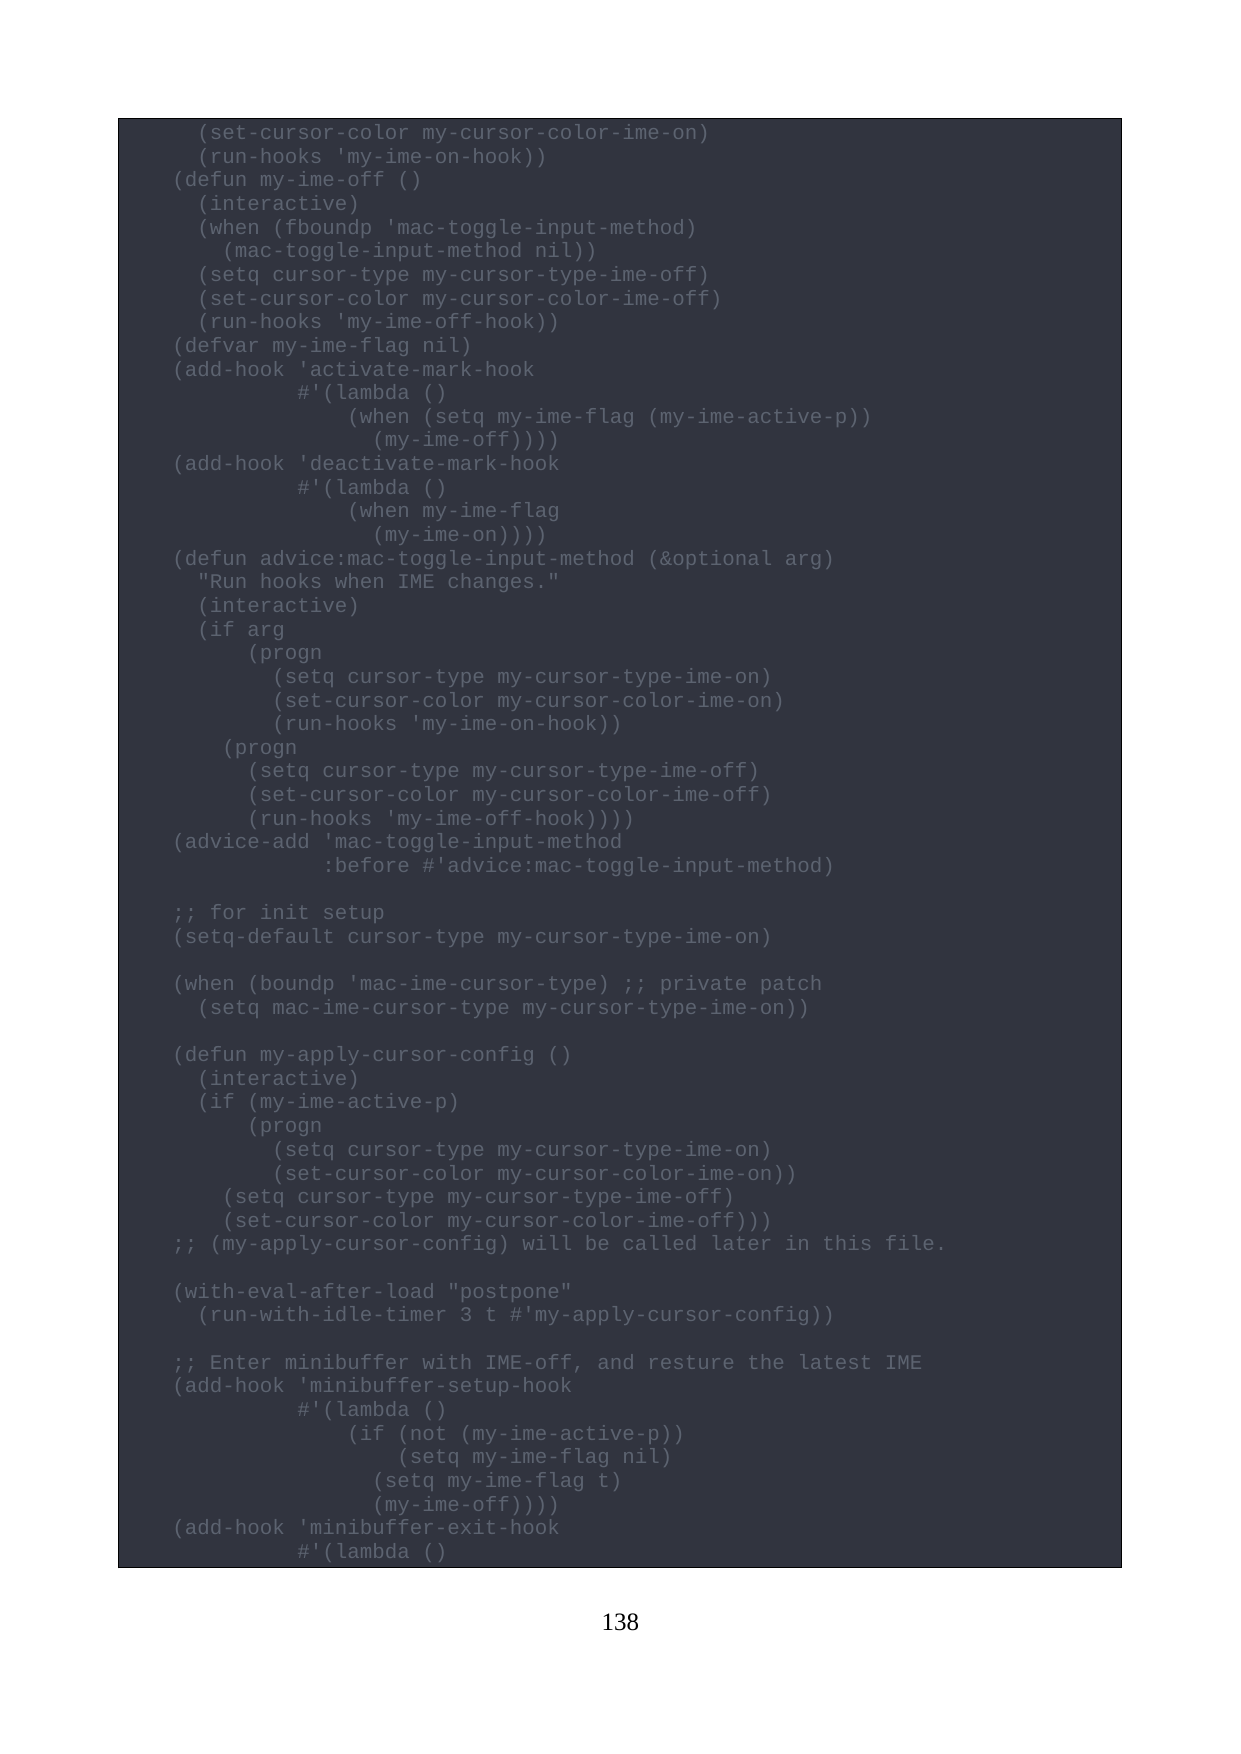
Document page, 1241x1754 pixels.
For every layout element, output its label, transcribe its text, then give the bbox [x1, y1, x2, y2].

text (set-cursor-color my-cursor-color-ime-on) [119, 686, 1121, 709]
text (progn [119, 733, 1121, 757]
text #'(lambda () [119, 378, 1121, 402]
text ;; for init setup [119, 898, 1121, 922]
text (interactive) [119, 1064, 1121, 1088]
text (setq mac-ime-cursor-type my-cursor-type-ime-on)) [119, 993, 1121, 1017]
text #'(lambda () [119, 1395, 1121, 1419]
text (run-hooks 'my-ime-on-hook)) [119, 709, 1121, 733]
text (progn [119, 638, 1121, 662]
text (defun my-ime-off () [119, 165, 1121, 189]
text (run-with-idle-timer 3 t #'my-apply-cursor-config)) [119, 1300, 1121, 1324]
text (set-cursor-color my-cursor-color-ime-off))) [119, 1206, 1121, 1229]
text (if arg [119, 615, 1121, 638]
text (setq cursor-type my-cursor-type-ime-off) [119, 260, 1121, 284]
text (setq cursor-type my-cursor-type-ime-off) [119, 757, 1121, 780]
text (setq cursor-type my-cursor-type-ime-off) [119, 1182, 1121, 1206]
text (when (setq my-ime-flag (my-ime-active-p)) [119, 402, 1121, 426]
text (my-ime-off)))) [119, 426, 1121, 449]
text (when (boundp 'mac-ime-cursor-type) ;; private patch [119, 969, 1121, 993]
text #'(lambda () [119, 473, 1121, 496]
text (my-ime-off)))) [119, 1489, 1121, 1513]
text ;; Enter minibuffer with IME-off, and resture the latest IME [119, 1348, 1121, 1371]
text "Run hooks when IME changes." [119, 567, 1121, 591]
text (add-hook 'minibuffer-exit-hook [119, 1513, 1121, 1537]
text (my-ime-on)))) [119, 520, 1121, 544]
text :before #'advice:mac-toggle-input-method) [119, 851, 1121, 875]
text (run-hooks 'my-ime-off-hook)) [119, 307, 1121, 331]
text (run-hooks 'my-ime-on-hook)) [119, 142, 1121, 165]
text (when (fboundp 'mac-toggle-input-method) [119, 213, 1121, 236]
text (if (not (my-ime-active-p)) [119, 1419, 1121, 1442]
text (with-eval-after-load "postpone" [119, 1277, 1121, 1300]
text (defun my-apply-cursor-config () [119, 1040, 1121, 1064]
text (set-cursor-color my-cursor-color-ime-on)) [119, 1158, 1121, 1182]
text (setq cursor-type my-cursor-type-ime-on) [119, 662, 1121, 686]
text (interactive) [119, 591, 1121, 615]
text (setq cursor-type my-cursor-type-ime-on) [119, 1135, 1121, 1158]
text (setq my-ime-flag t) [119, 1466, 1121, 1489]
text (add-hook 'deactivate-mark-hook [119, 449, 1121, 473]
text (mac-toggle-input-method nil)) [119, 236, 1121, 260]
text (add-hook 'activate-mark-hook [119, 354, 1121, 378]
text (run-hooks 'my-ime-off-hook)))) [119, 804, 1121, 827]
text (defvar my-ime-flag nil) [119, 331, 1121, 354]
text (when my-ime-flag [119, 496, 1121, 520]
text (set-cursor-color my-cursor-color-ime-off) [119, 284, 1121, 307]
text (set-cursor-color my-cursor-color-ime-on) [119, 119, 1121, 142]
text ;; (my-apply-cursor-config) will be called later in this file. [119, 1229, 1121, 1253]
text (defun advice:mac-toggle-input-method (&optional arg) [119, 544, 1121, 567]
text (advice-add 'mac-toggle-input-method [119, 827, 1121, 851]
text #'(lambda () [119, 1537, 1121, 1567]
text (progn [119, 1111, 1121, 1135]
text (setq-default cursor-type my-cursor-type-ime-on) [119, 922, 1121, 946]
text (setq my-ime-flag nil) [119, 1442, 1121, 1466]
text (set-cursor-color my-cursor-color-ime-off) [119, 780, 1121, 804]
text (if (my-ime-active-p) [119, 1088, 1121, 1111]
text (interactive) [119, 189, 1121, 213]
text (add-hook 'minibuffer-setup-hook [119, 1371, 1121, 1395]
